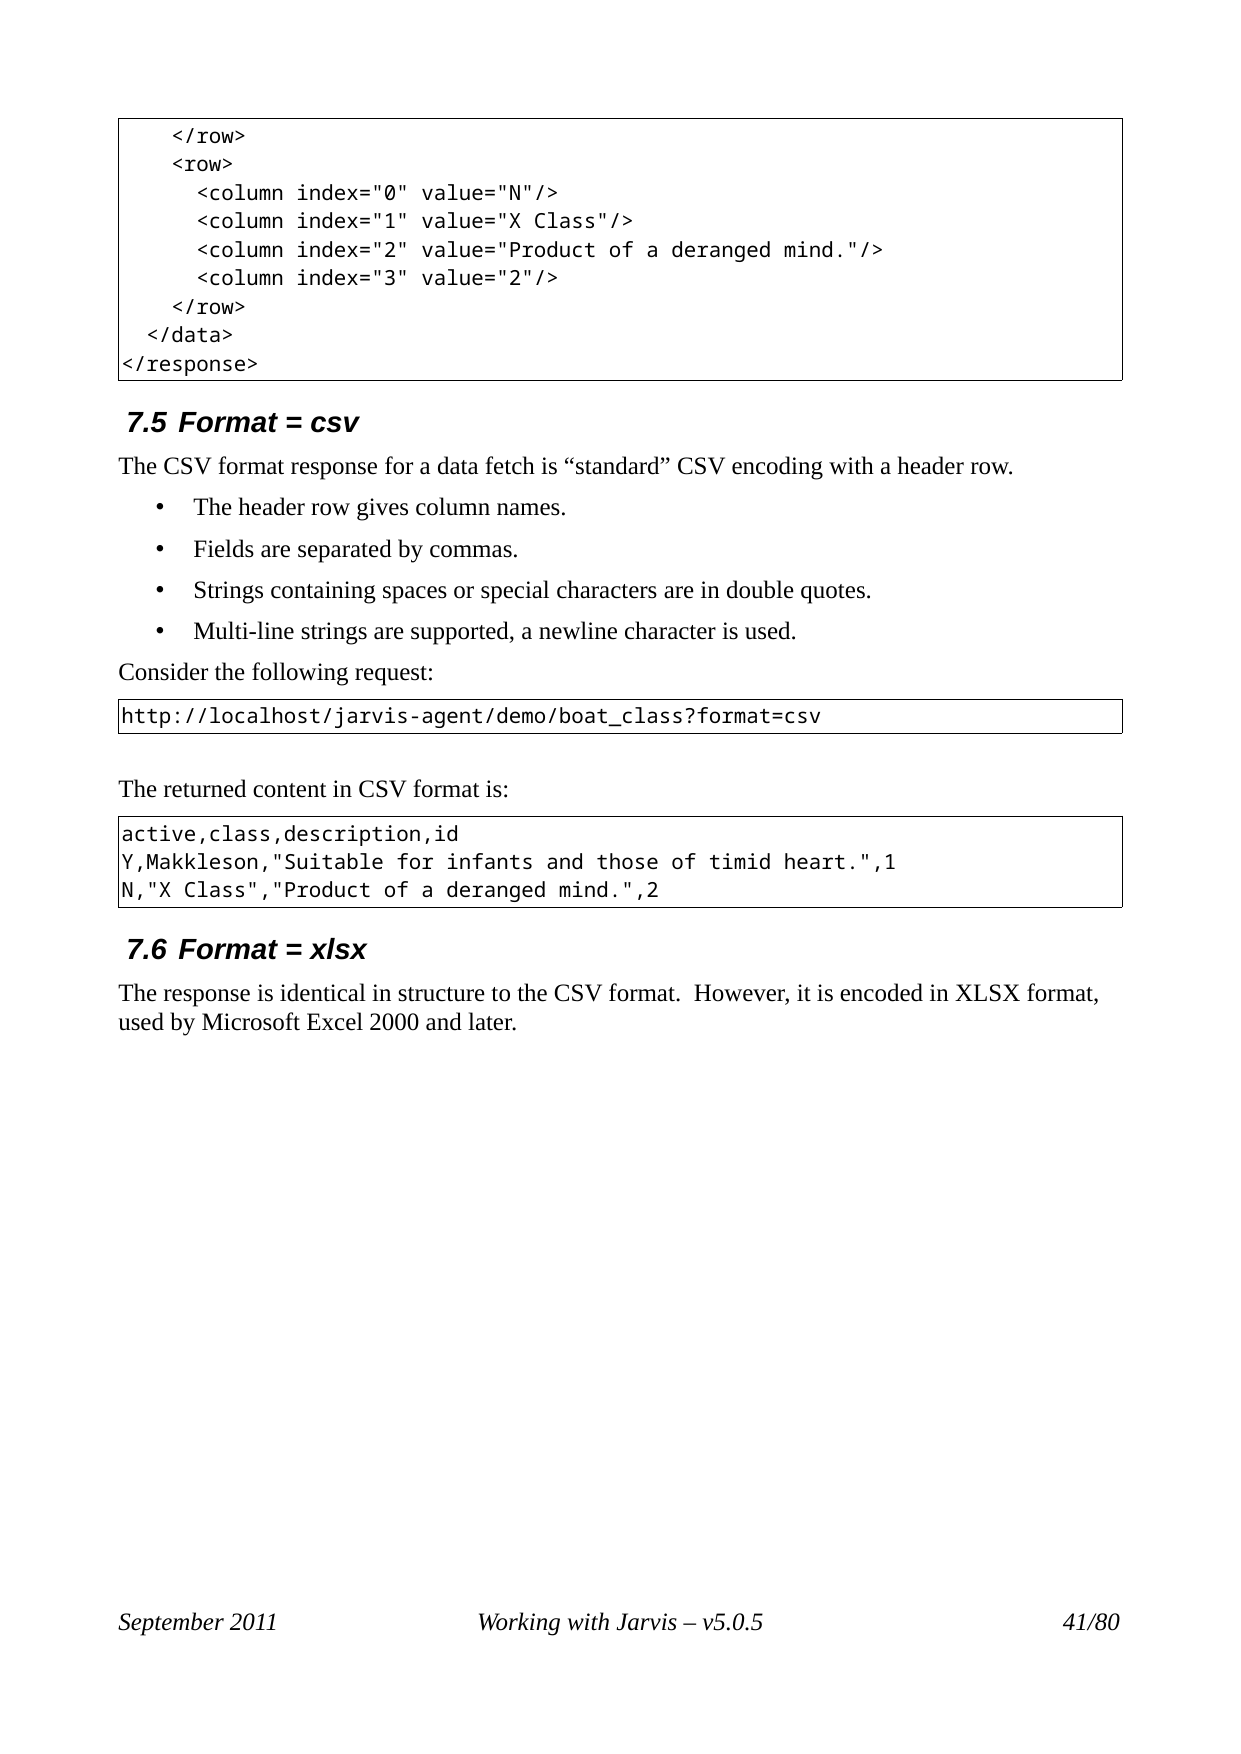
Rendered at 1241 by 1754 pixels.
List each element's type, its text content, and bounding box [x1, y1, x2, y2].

list The header row gives column names. [156, 492, 1122, 521]
text Consider the following request: [118, 657, 1122, 686]
text <column index="2" value="Product of a deranged mind."/> [119, 232, 1122, 260]
text </row> [119, 119, 1122, 147]
text active,class,description,id [119, 817, 1122, 844]
list Multi-line strings are supported, a newline character is used. [156, 616, 1122, 645]
text <column index="0" value="N"/> [119, 175, 1122, 203]
text </row> [119, 289, 1122, 317]
list Strings containing spaces or special characters are in double quotes. [156, 575, 1122, 604]
text </response> [119, 346, 1122, 380]
subtitle Format = xlsx [118, 932, 1122, 966]
text The response is identical in structure to the CSV format. However, it is encoded in XLSX format, used by Microsoft Excel 2000 and later. [118, 978, 1122, 1036]
text <row> [119, 147, 1122, 175]
text N,"X Class","Product of a deranged mind.",2 [119, 872, 1122, 907]
text <column index="3" value="2"/> [119, 260, 1122, 289]
text The returned content in CSV format is: [118, 774, 1122, 803]
text Y,Makkleson,"Suitable for infants and those of timid heart.",1 [119, 844, 1122, 872]
text The CSV format response for a data fetch is “standard” CSV encoding with a header row. [118, 451, 1122, 480]
text <column index="1" value="X Class"/> [119, 203, 1122, 232]
text </data> [119, 317, 1122, 346]
subtitle Format = csv [118, 405, 1122, 439]
text http://localhost/jarvis-agent/demo/boat_class?format=csv [119, 700, 1122, 733]
list Fields are separated by commas. [156, 534, 1122, 562]
